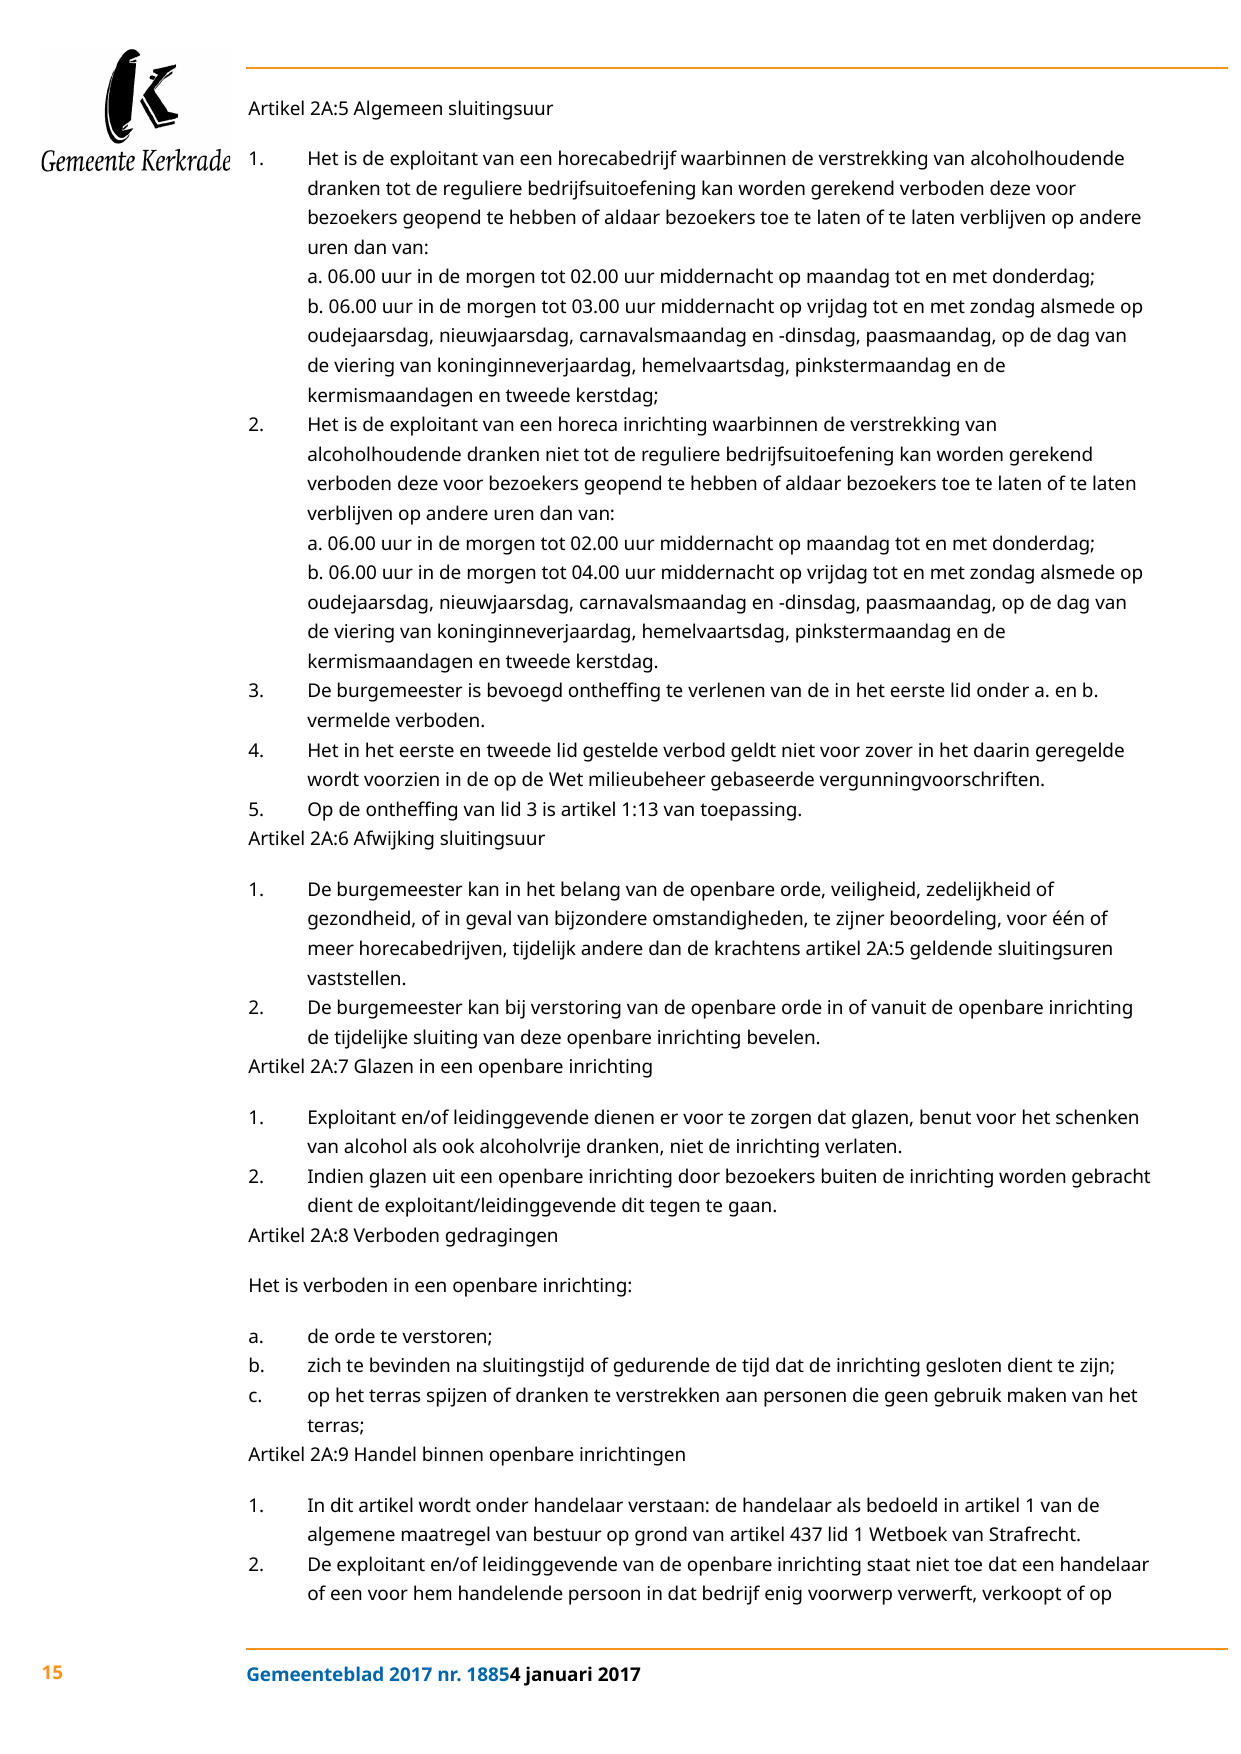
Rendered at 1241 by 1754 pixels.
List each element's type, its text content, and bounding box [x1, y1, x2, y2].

list zich te bevinden na sluitingstijd of gedurende de tijd dat de inrichting gesloten dient te zijn; [248, 1353, 1152, 1378]
list b. 06.00 uur in de morgen tot 04.00 uur middernacht op vrijdag tot en met zondag alsmede op oudejaarsdag, nieuwjaarsdag, carnavalsmaandag en -dinsdag, paasmaandag, op de dag van de viering van koninginneverjaardag, hemelvaartsdag, pinkstermaandag en de kermismaandagen en tweede kerstdag. [248, 559, 1152, 674]
list a. 06.00 uur in de morgen tot 02.00 uur middernacht op maandag tot en met donderdag; [248, 263, 1152, 289]
list a. 06.00 uur in de morgen tot 02.00 uur middernacht op maandag tot en met donderdag; [248, 530, 1152, 556]
text Artikel 2A:5 Algemeen sluitingsuur [248, 95, 1152, 121]
text Artikel 2A:9 Handel binnen openbare inrichtingen [248, 1441, 1152, 1467]
text Artikel 2A:7 Glazen in een openbare inrichting [248, 1053, 1152, 1079]
list Op de ontheffing van lid 3 is artikel 1:13 van toepassing. [248, 796, 1152, 822]
list de orde te verstoren; [248, 1323, 1152, 1349]
list Het is de exploitant van een horeca inrichting waarbinnen de verstrekking van alcoholhoudende dranken niet tot de reguliere bedrijfsuitoefening kan worden gerekend verboden deze voor bezoekers geopend te hebben of aldaar bezoekers toe te laten of te laten verblijven op andere uren dan van: [248, 411, 1152, 526]
text Artikel 2A:8 Verboden gedragingen [248, 1222, 1152, 1248]
list b. 06.00 uur in de morgen tot 03.00 uur middernacht op vrijdag tot en met zondag alsmede op oudejaarsdag, nieuwjaarsdag, carnavalsmaandag en -dinsdag, paasmaandag, op de dag van de viering van koninginneverjaardag, hemelvaartsdag, pinkstermaandag en de kermismaandagen en tweede kerstdag; [248, 293, 1152, 408]
list In dit artikel wordt onder handelaar verstaan: de handelaar als bedoeld in artikel 1 van de algemene maatregel van bestuur op grond van artikel 437 lid 1 Wetboek van Strafrecht. [248, 1492, 1152, 1547]
text Artikel 2A:6 Afwijking sluitingsuur [248, 826, 1152, 851]
list Exploitant en/of leidinggevende dienen er voor te zorgen dat glazen, benut voor het schenken van alcohol als ook alcoholvrije dranken, niet de inrichting verlaten. [248, 1104, 1152, 1159]
picture [41, 47, 231, 172]
list De burgemeester kan in het belang van de openbare orde, veiligheid, zedelijkheid of gezondheid, of in geval van bijzondere omstandigheden, te zijner beoordeling, voor één of meer horecabedrijven, tijdelijk andere dan de krachtens artikel 2A:5 geldende sluitingsuren vaststellen. [248, 876, 1152, 991]
list De burgemeester is bevoegd ontheffing te verlenen van de in het eerste lid onder a. en b. vermelde verboden. [248, 678, 1152, 733]
list Indien glazen uit een openbare inrichting door bezoekers buiten de inrichting worden gebracht dient de exploitant/leidinggevende dit tegen te gaan. [248, 1163, 1152, 1218]
list op het terras spijzen of dranken te verstrekken aan personen die geen gebruik maken van het terras; [248, 1382, 1152, 1438]
list Het in het eerste en tweede lid gestelde verbod geldt niet voor zover in het daarin geregelde wordt voorzien in de op de Wet milieubeheer gebaseerde vergunningvoorschriften. [248, 737, 1152, 792]
list De burgemeester kan bij verstoring van de openbare orde in of vanuit de openbare inrichting de tijdelijke sluiting van deze openbare inrichting bevelen. [248, 994, 1152, 1050]
text Het is verboden in een openbare inrichting: [248, 1273, 1152, 1298]
list De exploitant en/of leidinggevende van de openbare inrichting staat niet toe dat een handelaar of een voor hem handelende persoon in dat bedrijf enig voorwerp verwerft, verkoopt of op [248, 1551, 1152, 1606]
list Het is de exploitant van een horecabedrijf waarbinnen de verstrekking van alcoholhoudende dranken tot de reguliere bedrijfsuitoefening kan worden gerekend verboden deze voor bezoekers geopend te hebben of aldaar bezoekers toe te laten of te laten verblijven op andere uren dan van: [248, 145, 1152, 260]
